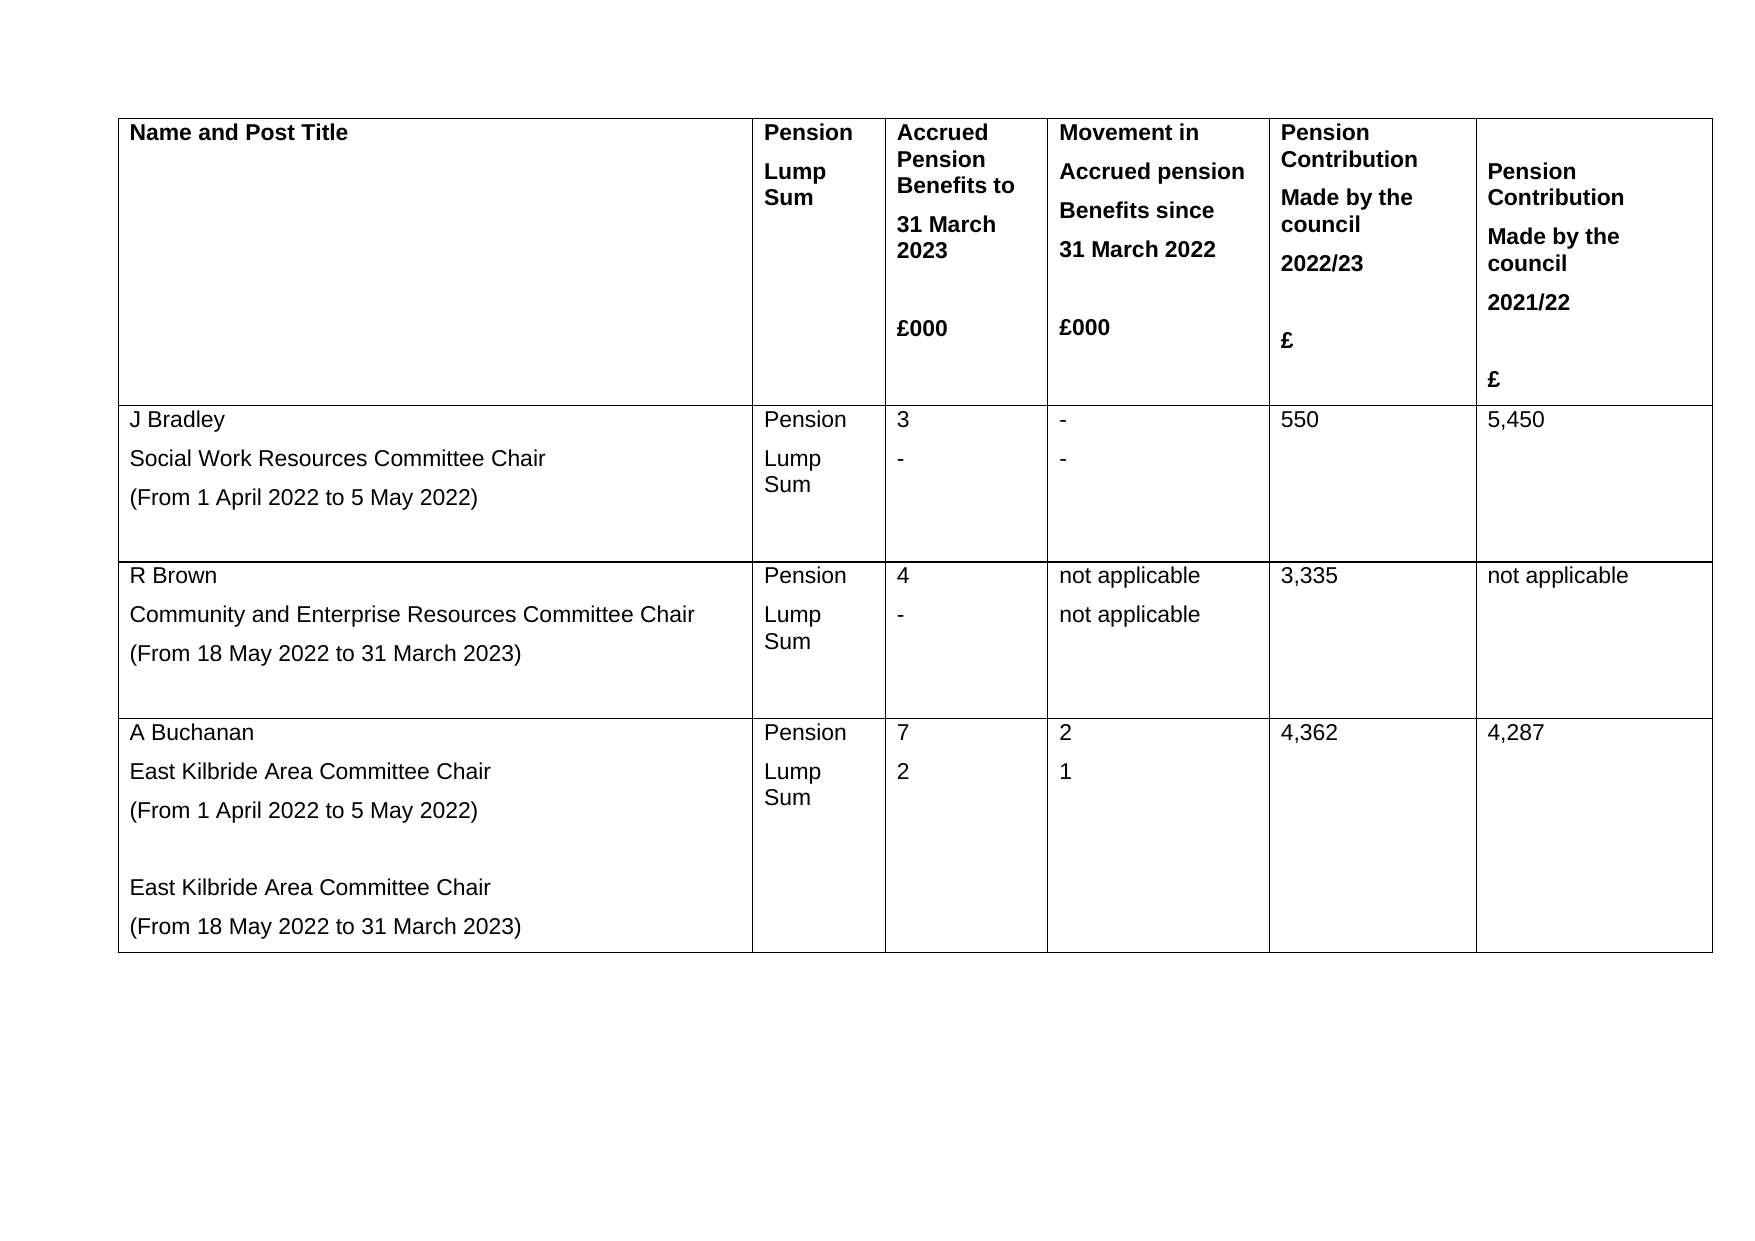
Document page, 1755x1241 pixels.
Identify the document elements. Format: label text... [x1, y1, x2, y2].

table_header Pension Contribution Made by the council 2022/23 £ [1270, 119, 1476, 405]
table_cell Pension Lump Sum [753, 406, 885, 561]
table_header Accrued Pension Benefits to 31 March 2023 £000 [886, 119, 1047, 405]
table_cell - - [1048, 406, 1269, 561]
table_cell 2 1 [1048, 719, 1269, 952]
table_cell 3 - [886, 406, 1047, 561]
table_cell 4 - [886, 563, 1047, 718]
table_cell 550 [1270, 406, 1476, 561]
table_cell A Buchanan East Kilbride Area Committee Chair (From 1 April 2022 to 5 May 2022) East Kilbride Area Committee Chair (From 18 May 2022 to 31 March 2023) [119, 719, 752, 952]
table_cell 4,362 [1270, 719, 1476, 952]
table_cell R Brown Community and Enterprise Resources Committee Chair (From 18 May 2022 to 31 March 2023) [119, 563, 752, 718]
table_cell J Bradley Social Work Resources Committee Chair (From 1 April 2022 to 5 May 2022) [119, 406, 752, 561]
table_header Movement in Accrued pension Benefits since 31 March 2022 £000 [1048, 119, 1269, 405]
table_cell Pension Lump Sum [753, 719, 885, 952]
table_cell not applicable not applicable [1048, 563, 1269, 718]
table_header Name and Post Title [119, 119, 752, 405]
table_cell 4,287 [1477, 719, 1712, 952]
table_cell 3,335 [1270, 563, 1476, 718]
table_cell Pension Lump Sum [753, 563, 885, 718]
table_cell 5,450 [1477, 406, 1712, 561]
table_cell 7 2 [886, 719, 1047, 952]
table_header Pension Contribution Made by the council 2021/22 £ [1477, 119, 1712, 405]
table_cell not applicable [1477, 563, 1712, 718]
table_header Pension Lump Sum [753, 119, 885, 405]
